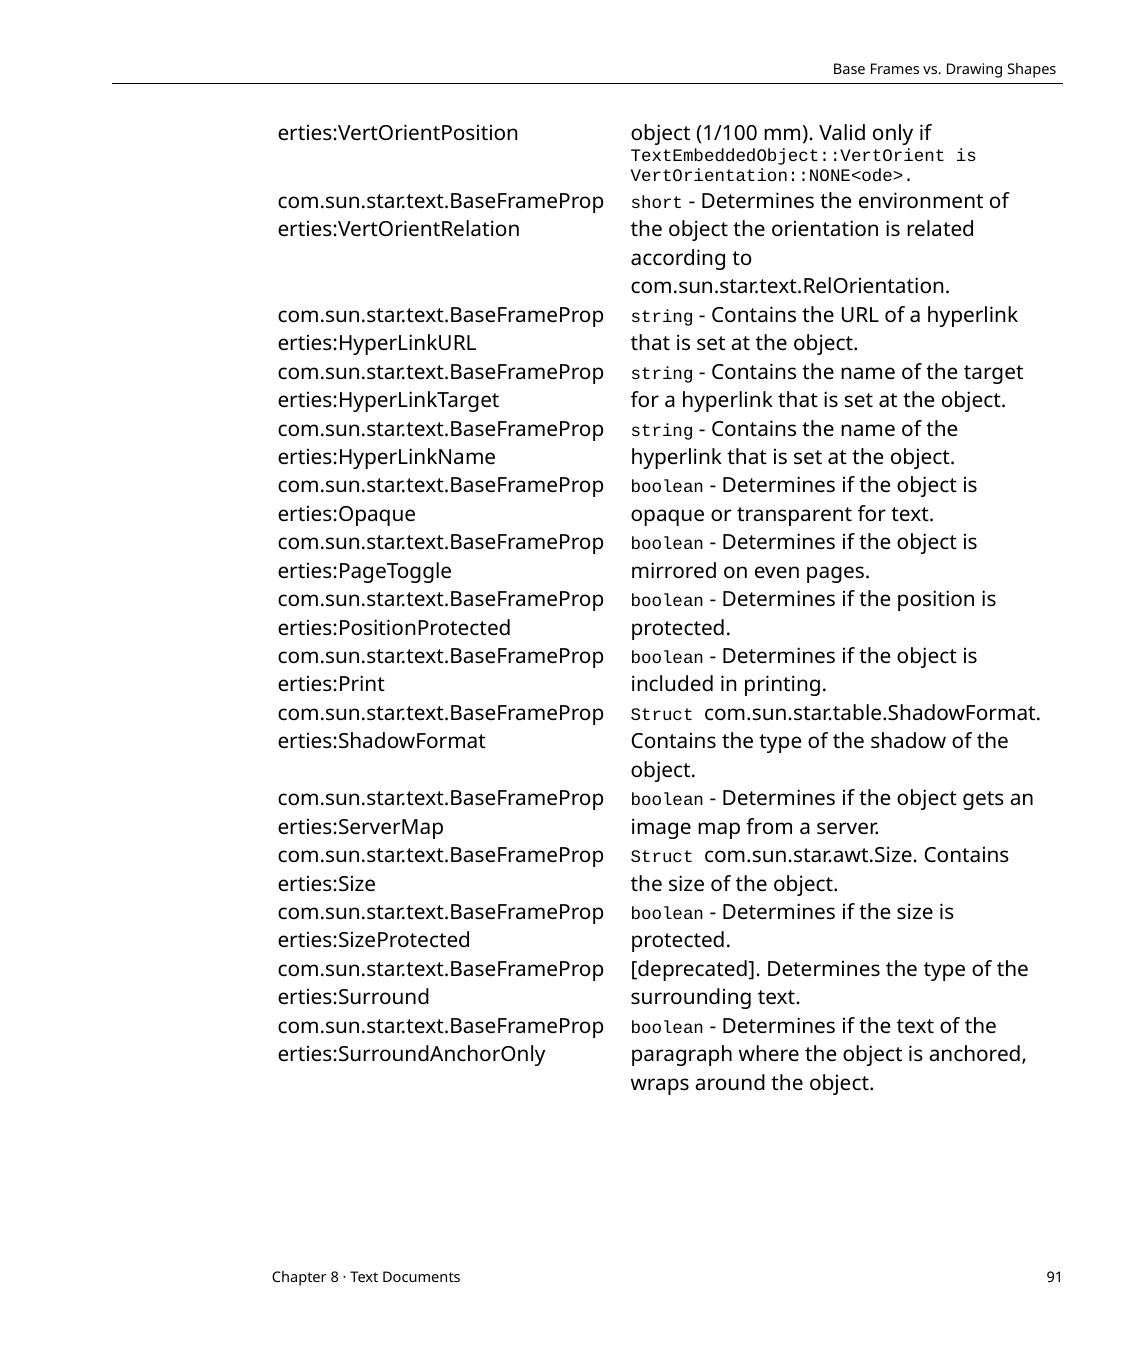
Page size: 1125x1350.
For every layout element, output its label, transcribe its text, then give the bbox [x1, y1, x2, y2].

table_cell boolean - Determines if the position is protected. [630, 584, 1063, 641]
table_cell com.sun.star.text.BaseFrameProperties:Opaque [277, 471, 630, 527]
table_cell boolean - Determines if the object is included in printing. [630, 641, 1063, 698]
table_cell string - Contains the name of the hyperlink that is set at the object. [630, 414, 1063, 471]
table_cell [deprecated]. Determines the type of the surrounding text. [630, 954, 1063, 1011]
table_cell short - Determines the environment of the object the orientation is related according to com.sun.star.text.RelOrientation. [630, 186, 1063, 300]
table_cell com.sun.star.text.BaseFrameProperties:HyperLinkName [277, 414, 630, 471]
table_cell erties:VertOrientPosition [277, 118, 630, 186]
table_cell com.sun.star.text.BaseFrameProperties:HyperLinkTarget [277, 357, 630, 414]
table_cell boolean - Determines if the object is opaque or transparent for text. [630, 471, 1063, 527]
table_cell com.sun.star.text.BaseFrameProperties:ServerMap [277, 783, 630, 840]
table_cell com.sun.star.text.BaseFrameProperties:Surround [277, 954, 630, 1011]
table_cell com.sun.star.text.BaseFrameProperties:PositionProtected [277, 584, 630, 641]
table_cell boolean - Determines if the object gets an image map from a server. [630, 783, 1063, 840]
table_cell com.sun.star.text.BaseFrameProperties:SurroundAnchorOnly [277, 1011, 630, 1096]
table_cell com.sun.star.text.BaseFrameProperties:VertOrientRelation [277, 186, 630, 300]
table_cell Struct com.sun.star.awt.Size. Contains the size of the object. [630, 840, 1063, 897]
table_cell com.sun.star.text.BaseFrameProperties:SizeProtected [277, 897, 630, 954]
table_cell string - Contains the name of the target for a hyperlink that is set at the object. [630, 357, 1063, 414]
table_cell boolean - Determines if the size is protected. [630, 897, 1063, 954]
table_cell boolean - Determines if the text of the paragraph where the object is anchored, wraps around the object. [630, 1011, 1063, 1096]
table_cell string - Contains the URL of a hyperlink that is set at the object. [630, 300, 1063, 357]
table_cell com.sun.star.text.BaseFrameProperties:Size [277, 840, 630, 897]
table_cell com.sun.star.text.BaseFrameProperties:ShadowFormat [277, 698, 630, 783]
table_cell Struct com.sun.star.table.ShadowFormat. Contains the type of the shadow of the object. [630, 698, 1063, 783]
table_cell boolean - Determines if the object is mirrored on even pages. [630, 527, 1063, 584]
table_cell com.sun.star.text.BaseFrameProperties:Print [277, 641, 630, 698]
table_cell com.sun.star.text.BaseFrameProperties:PageToggle [277, 527, 630, 584]
table_cell com.sun.star.text.BaseFrameProperties:HyperLinkURL [277, 300, 630, 357]
table_cell object (1/100 mm). Valid only if TextEmbeddedObject::VertOrient is VertOrientation::NONE<ode>. [630, 118, 1063, 186]
